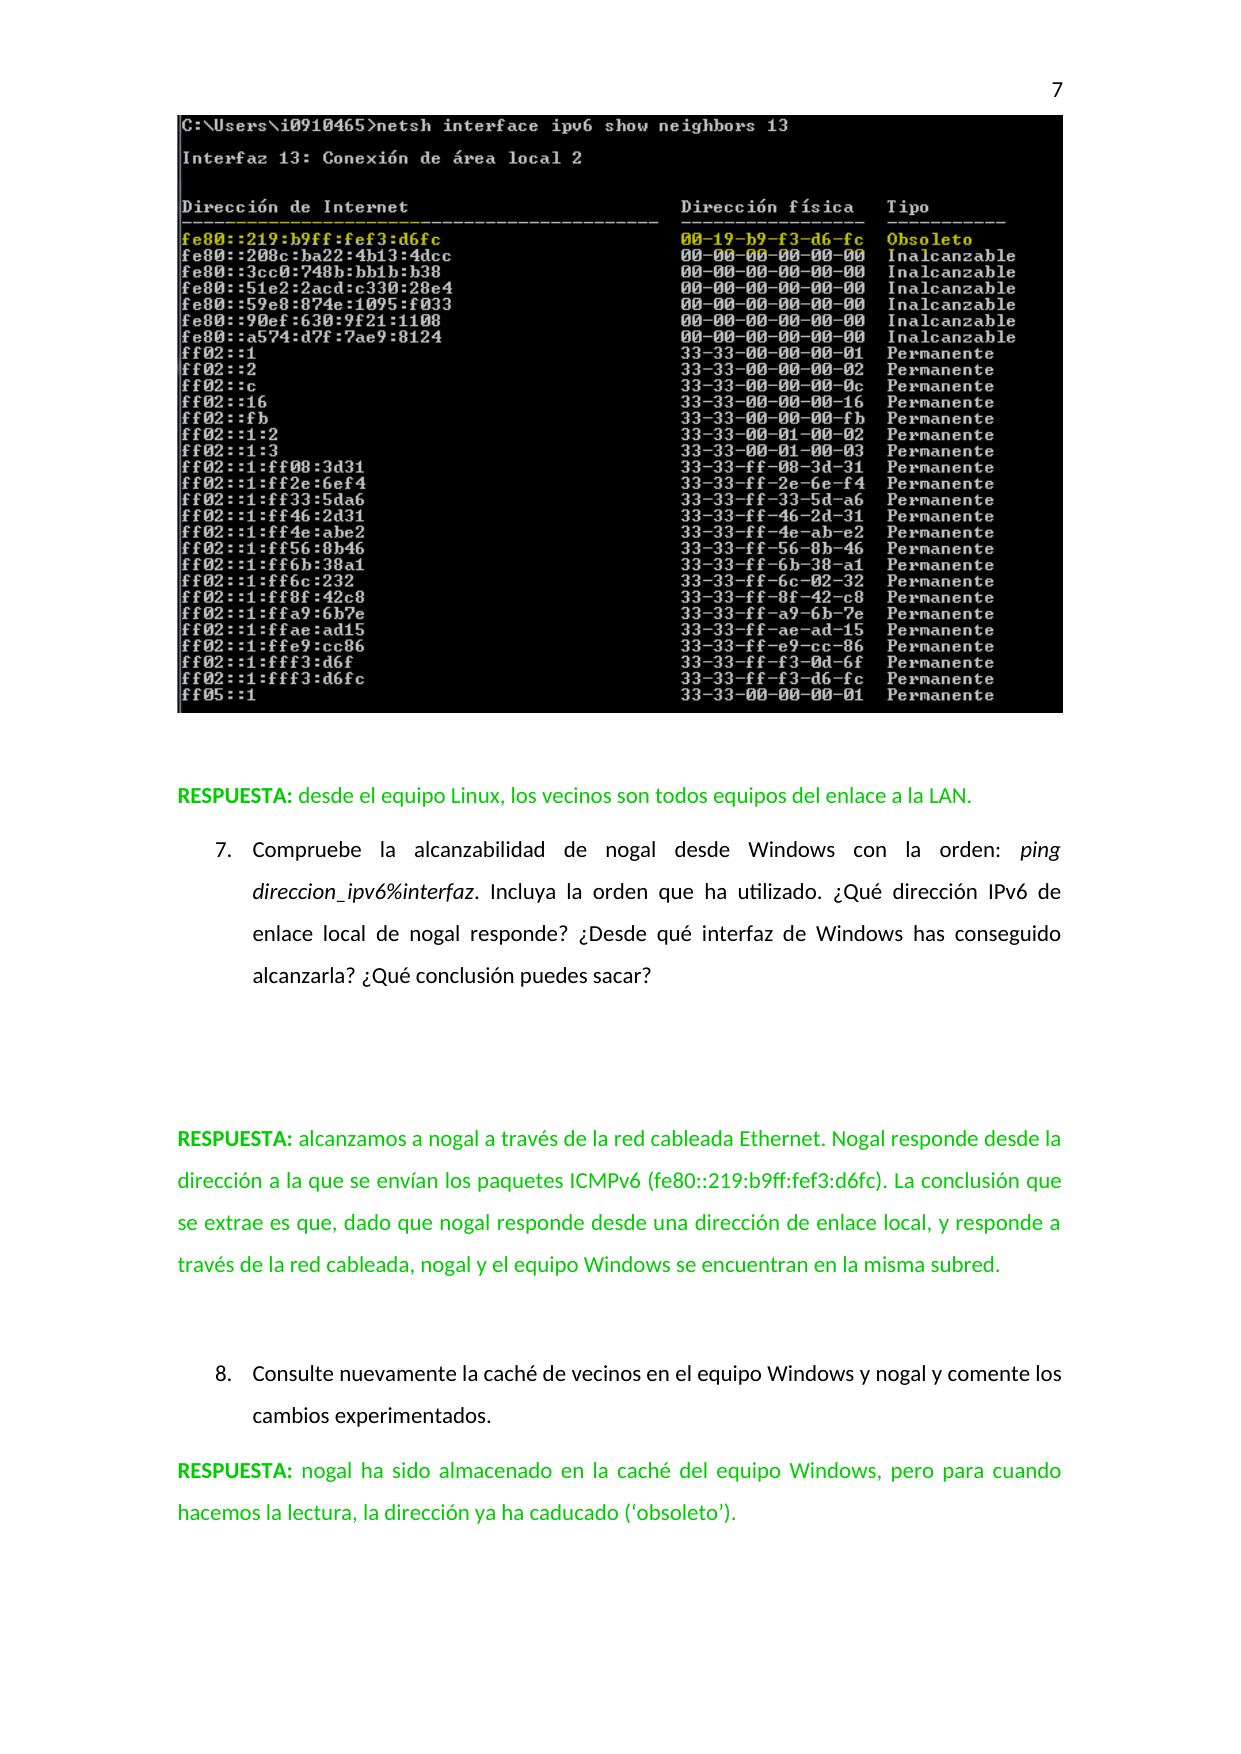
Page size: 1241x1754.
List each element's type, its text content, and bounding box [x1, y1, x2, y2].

list Compruebe la alcanzabilidad de nogal desde Windows con la orden: ping direccion_ipv6%interfaz. Incluya la orden que ha utilizado. ¿Qué dirección IPv6 de enlace local de nogal responde? ¿Desde qué interfaz de Windows has conseguido alcanzarla? ¿Qué conclusión puedes sacar? [215, 835, 1063, 989]
text RESPUESTA: nogal ha sido almacenado en la caché del equipo Windows, pero para cuando hacemos la lectura, la dirección ya ha caducado (‘obsoleto’). [177, 1456, 1063, 1526]
list Consulte nuevamente la caché de vecinos en el equipo Windows y nogal y comente los cambios experimentados. [215, 1359, 1063, 1429]
text RESPUESTA: desde el equipo Linux, los vecinos son todos equipos del enlace a la LAN. [177, 781, 1063, 809]
text RESPUESTA: alcanzamos a nogal a través de la red cableada Ethernet. Nogal responde desde la dirección a la que se envían los paquetes ICMPv6 (fe80::219:b9ff:fef3:d6fc). La conclusión que se extrae es que, dado que nogal responde desde una dirección de enlace local, y responde a través de la red cableada, nogal y el equipo Windows se encuentran en la misma subred. [177, 1124, 1063, 1278]
